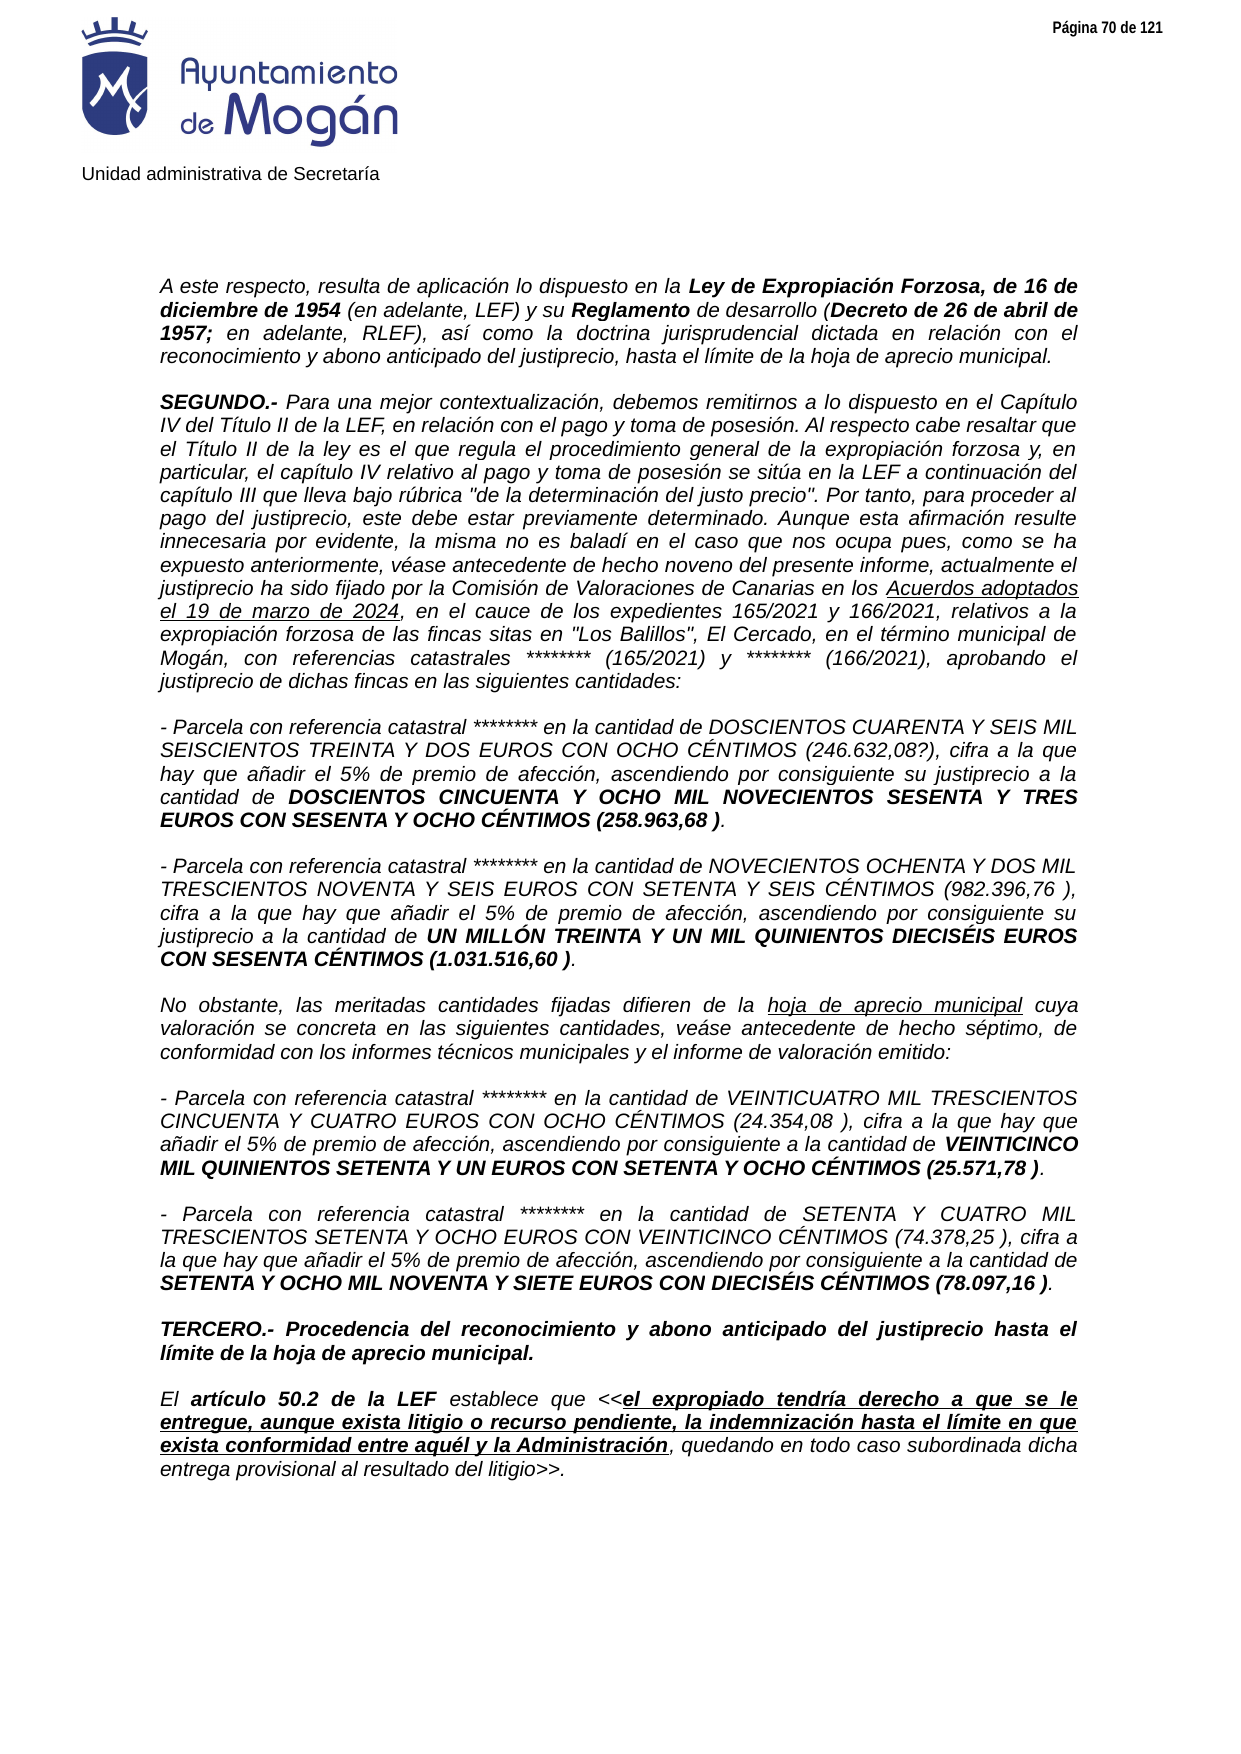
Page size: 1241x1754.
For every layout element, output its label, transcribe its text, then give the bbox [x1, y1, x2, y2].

text - Parcela con referencia catastral ******** en la cantidad de VEINTICUATRO MIL TRESCIENTOS CINCUENTA Y CUATRO EUROS CON OCHO CÉNTIMOS (24.354,08 ), cifra a la que hay que añadir el 5% de premio de afección, ascendiendo por consiguiente a la cantidad de VEINTICINCO MIL QUINIENTOS SETENTA Y UN EUROS CON SETENTA Y OCHO CÉNTIMOS (25.571,78 ). [160, 1086, 1080, 1179]
text - Parcela con referencia catastral ******** en la cantidad de SETENTA Y CUATRO MIL TRESCIENTOS SETENTA Y OCHO EUROS CON VEINTICINCO CÉNTIMOS (74.378,25 ), cifra a la que hay que añadir el 5% de premio de afección, ascendiendo por consiguiente a la cantidad de SETENTA Y OCHO MIL NOVENTA Y SIETE EUROS CON DIECISÉIS CÉNTIMOS (78.097,16 ). [160, 1202, 1080, 1295]
text SEGUNDO.- Para una mejor contextualización, debemos remitirnos a lo dispuesto en el Capítulo IV del Título II de la LEF, en relación con el pago y toma de posesión. Al respecto cabe resaltar que el Título II de la ley es el que regula el procedimiento general de la expropiación forzosa y, en particular, el capítulo IV relativo al pago y toma de posesión se sitúa en la LEF a continuación del capítulo III que lleva bajo rúbrica "de la determinación del justo precio". Por tanto, para proceder al pago del justiprecio, este debe estar previamente determinado. Aunque esta afirmación resulte innecesaria por evidente, la misma no es baladí en el caso que nos ocupa pues, como se ha expuesto anteriormente, véase antecedente de hecho noveno del presente informe, actualmente el justiprecio ha sido fijado por la Comisión de Valoraciones de Canarias en los Acuerdos adoptados el 19 de marzo de 2024, en el cauce de los expedientes 165/2021 y 166/2021, relativos a la expropiación forzosa de las fincas sitas en "Los Balillos", El Cercado, en el término municipal de Mogán, con referencias catastrales ******** (165/2021) y ******** (166/2021), aprobando el justiprecio de dichas fincas en las siguientes cantidades: [160, 391, 1080, 693]
text A este respecto, resulta de aplicación lo dispuesto en la Ley de Expropiación Forzosa, de 16 de diciembre de 1954 (en adelante, LEF) y su Reglamento de desarrollo (Decreto de 26 de abril de 1957; en adelante, RLEF), así como la doctrina jurisprudencial dictada en relación con el reconocimiento y abono anticipado del justiprecio, hasta el límite de la hoja de aprecio municipal. [160, 275, 1080, 368]
text No obstante, las meritadas cantidades fijadas difieren de la hoja de aprecio municipal cuya valoración se concreta en las siguientes cantidades, veáse antecedente de hecho séptimo, de conformidad con los informes técnicos municipales y el informe de valoración emitido: [160, 994, 1080, 1063]
picture [81, 17, 398, 153]
text - Parcela con referencia catastral ******** en la cantidad de NOVECIENTOS OCHENTA Y DOS MIL TRESCIENTOS NOVENTA Y SEIS EUROS CON SETENTA Y SEIS CÉNTIMOS (982.396,76 ), cifra a la que hay que añadir el 5% de premio de afección, ascendiendo por consiguiente su justiprecio a la cantidad de UN MILLÓN TREINTA Y UN MIL QUINIENTOS DIECISÉIS EUROS CON SESENTA CÉNTIMOS (1.031.516,60 ). [160, 855, 1080, 971]
text - Parcela con referencia catastral ******** en la cantidad de DOSCIENTOS CUARENTA Y SEIS MIL SEISCIENTOS TREINTA Y DOS EUROS CON OCHO CÉNTIMOS (246.632,08?), cifra a la que hay que añadir el 5% de premio de afección, ascendiendo por consiguiente su justiprecio a la cantidad de DOSCIENTOS CINCUENTA Y OCHO MIL NOVECIENTOS SESENTA Y TRES EUROS CON SESENTA Y OCHO CÉNTIMOS (258.963,68 ). [160, 716, 1080, 832]
text TERCERO.- Procedencia del reconocimiento y abono anticipado del justiprecio hasta el límite de la hoja de aprecio municipal. [160, 1318, 1080, 1364]
text El artículo 50.2 de la LEF establece que <<el expropiado tendría derecho a que se le entregue, aunque exista litigio o recurso pendiente, la indemnización hasta el límite en que exista conformidad entre aquél y la Administración, quedando en todo caso subordinada dicha entrega provisional al resultado del litigio>>. [160, 1387, 1080, 1480]
